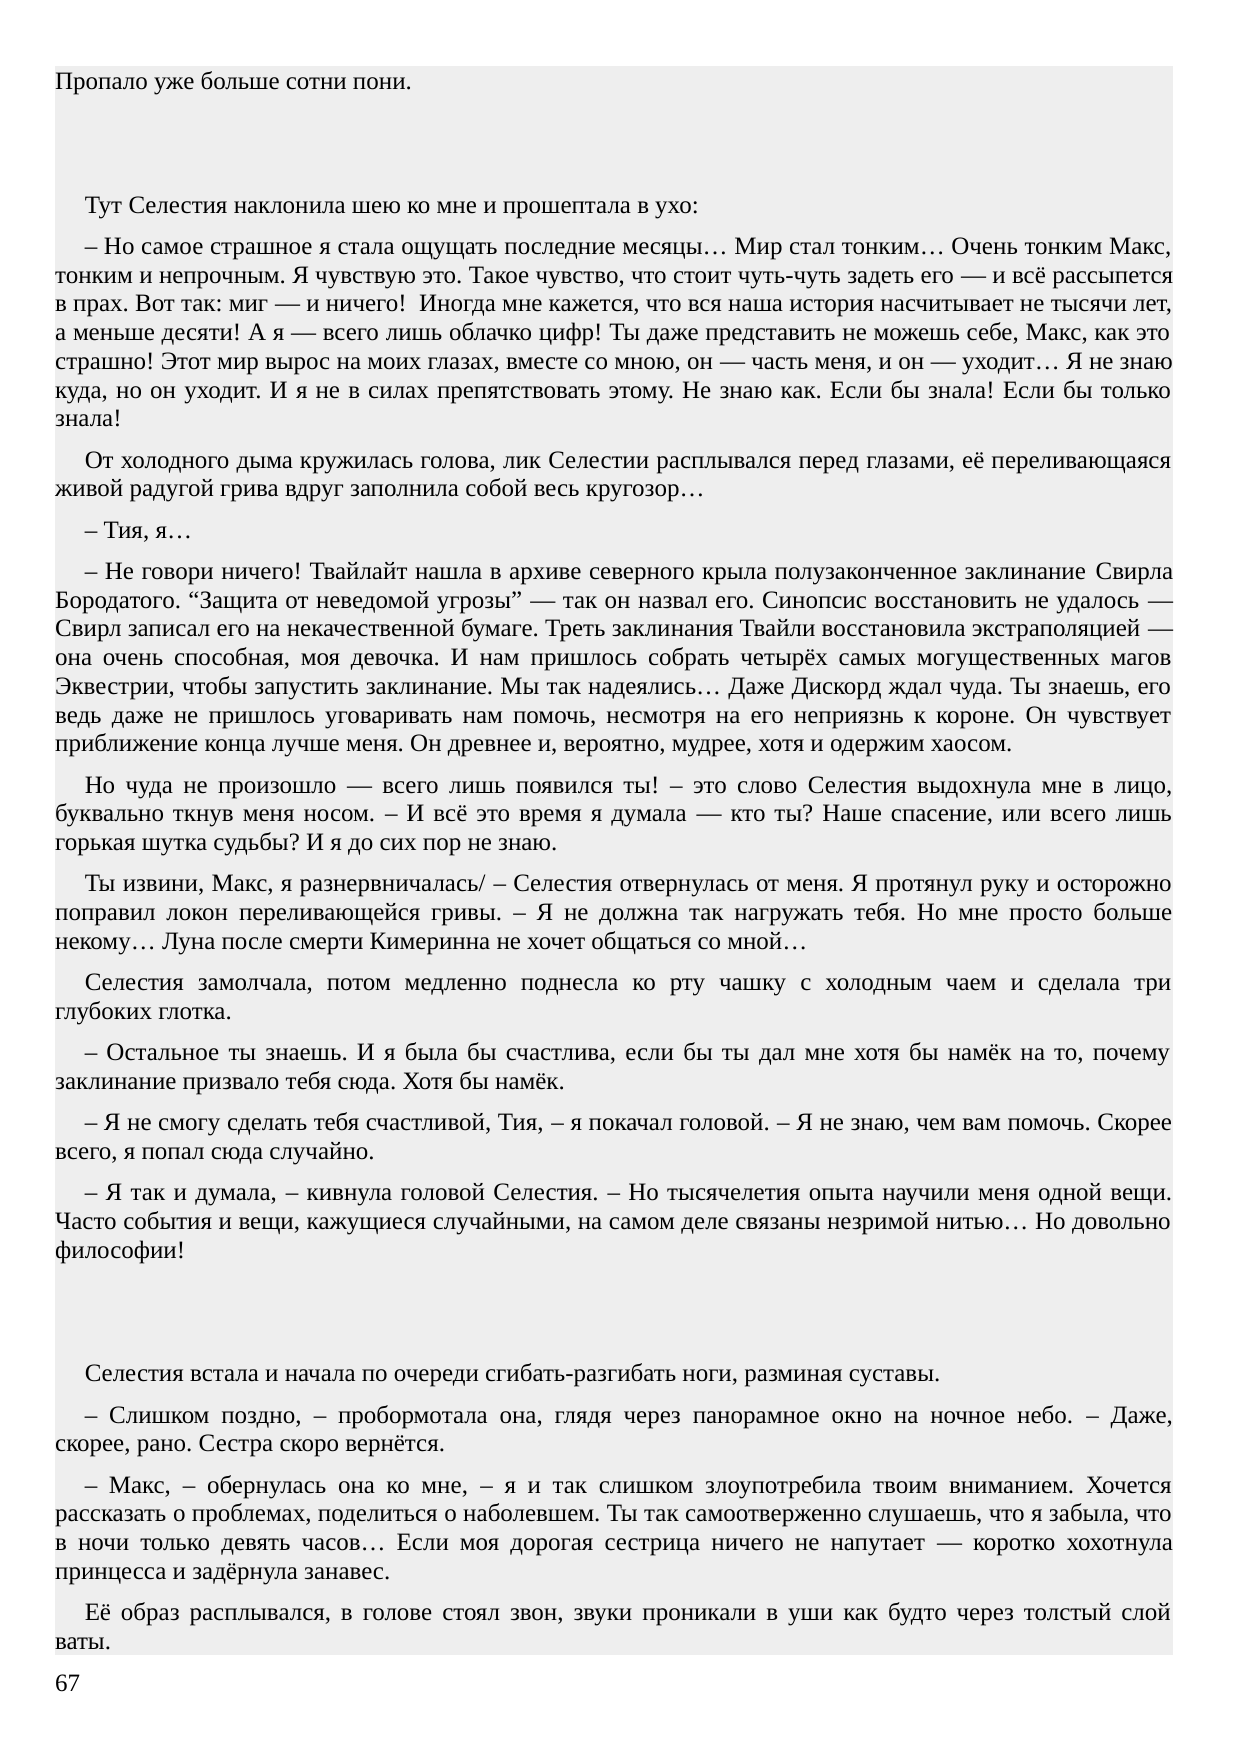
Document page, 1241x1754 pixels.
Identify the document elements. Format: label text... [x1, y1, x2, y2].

text – Я не смогу сделать тебя счастливой, Тия, – я покачал головой. – Я не знаю, чем вам помочь. Скорее всего, я попал сюда случайно. [55, 1107, 1173, 1165]
text Её образ расплывался, в голове стоял звон, звуки проникали в уши как будто через толстый слой ваты. [55, 1597, 1173, 1655]
text – Не говори ничего! Твайлайт нашла в архиве северного крыла полузаконченное заклинание Cвирла Бородатого. “Защита от неведомой угрозы” — так он назвал его. Синопсис восстановить не удалось — Свирл записал его на некачественной бумаге. Треть заклинания Твайли восстановила экстраполяцией — она очень способная, моя девочка. И нам пришлось собрать четырёх самых могущественных магов Эквестрии, чтобы запустить заклинание. Мы так надеялись… Даже Дискорд ждал чуда. Ты знаешь, его ведь даже не пришлось уговаривать нам помочь, несмотря на его неприязнь к короне. Он чувствует приближение конца лучше меня. Он древнее и, вероятно, мудрее, хотя и одержим хаосом. [55, 556, 1173, 757]
text Селестия встала и начала по очереди сгибать-разгибать ноги, разминая суставы. [55, 1358, 1173, 1387]
text От холодного дыма кружилась голова, лик Селестии расплывался перед глазами, её переливающаяся живой радугой грива вдруг заполнила собой весь кругозор… [55, 445, 1173, 502]
text – Макс, – обернулась она ко мне, – я и так слишком злоупотребила твоим вниманием. Хочется рассказать о проблемах, поделиться о наболевшем. Ты так самоотверженно слушаешь, что я забыла, что в ночи только девять часов… Если моя дорогая сестрица ничего не напутает — коротко хохотнула принцесса и задёрнула занавес. [55, 1470, 1173, 1585]
text Но чуда не произошло — всего лишь появился ты! – это слово Селестия выдохнула мне в лицо, буквально ткнув меня носом. – И всё это время я думала — кто ты? Наше спасение, или всего лишь горькая шутка судьбы? И я до сих пор не знаю. [55, 770, 1173, 856]
text – Но самое страшное я стала ощущать последние месяцы… Мир стал тонким… Очень тонким Макс, тонким и непрочным. Я чувствую это. Такое чувство, что стоит чуть-чуть задеть его — и всё рассыпется в прах. Вот так: миг — и ничего! Иногда мне кажется, что вся наша история насчитывает не тысячи лет, а меньше десяти! А я — всего лишь облачко цифр! Ты даже представить не можешь себе, Макс, как это страшно! Этот мир вырос на моих глазах, вместе со мною, он — часть меня, и он — уходит… Я не знаю куда, но он уходит. И я не в силах препятствовать этому. Не знаю как. Если бы знала! Если бы только знала! [55, 231, 1173, 432]
text Тут Селестия наклонила шею ко мне и прошептала в ухо: [55, 190, 1173, 218]
text Селестия замолчала, потом медленно поднесла ко рту чашку с холодным чаем и сделала три глубоких глотка. [55, 967, 1173, 1025]
text – Остальное ты знаешь. И я была бы счастлива, если бы ты дал мне хотя бы намёк на то, почему заклинание призвало тебя сюда. Хотя бы намёк. [55, 1037, 1173, 1095]
text – Тия, я… [55, 515, 1173, 543]
text – Слишком поздно, – пробормотала она, глядя через панорамное окно на ночное небо. – Даже, скорее, рано. Сестра скоро вернётся. [55, 1400, 1173, 1457]
text Пропало уже больше сотни пони. [55, 66, 1173, 95]
text Ты извини, Макс, я разнервничалась/ – Селестия отвернулась от меня. Я протянул руку и осторожно поправил локон переливающейся гривы. – Я не должна так нагружать тебя. Но мне просто больше некому… Луна после смерти Кимеринна не хочет общаться со мной… [55, 868, 1173, 955]
text – Я так и думала, – кивнула головой Селестия. – Но тысячелетия опыта научили меня одной вещи. Часто события и вещи, кажущиеся случайными, на самом деле связаны незримой нитью… Но довольно философии! [55, 1177, 1173, 1263]
